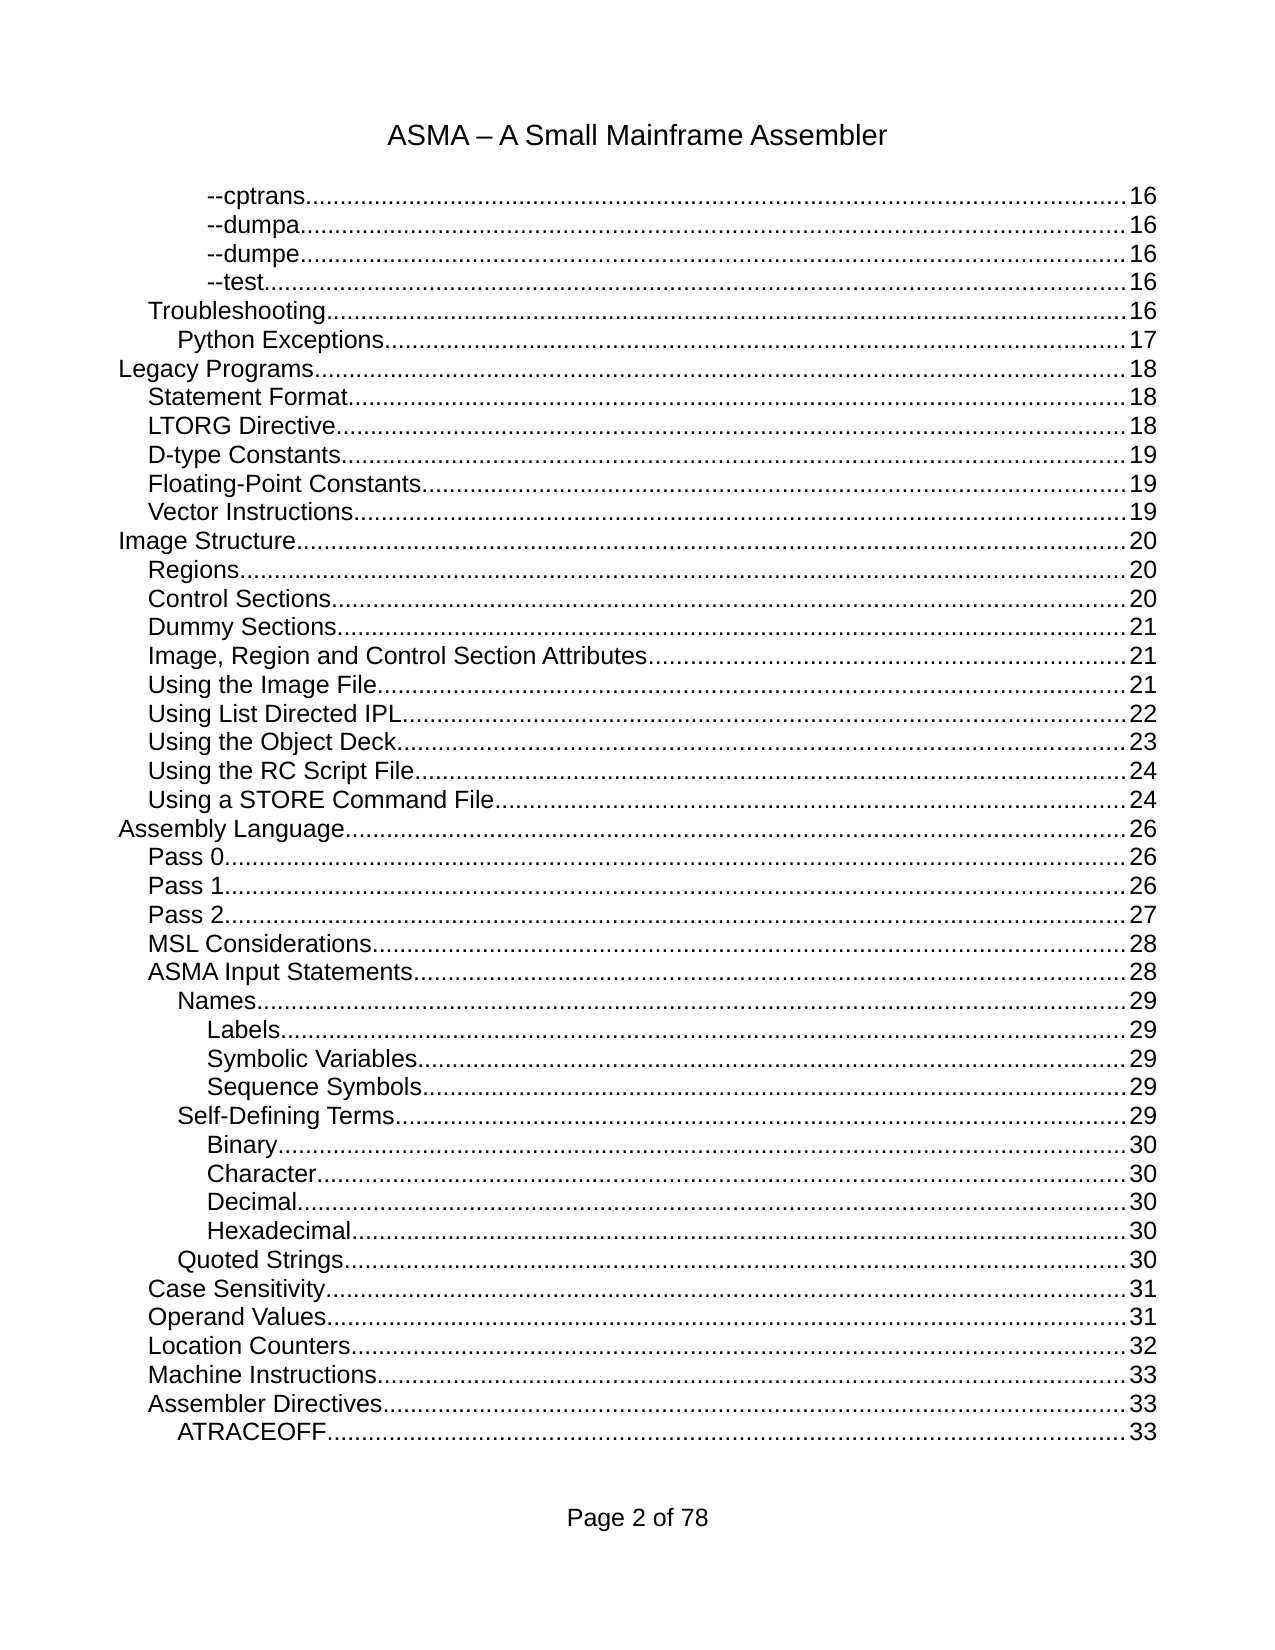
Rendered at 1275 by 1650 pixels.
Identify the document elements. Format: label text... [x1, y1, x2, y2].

text Pass 1 26 [148, 871, 1157, 900]
text Floating-Point Constants 19 [148, 469, 1157, 497]
text Using the RC Script File 24 [148, 756, 1157, 785]
text Self-Defining Terms 29 [177, 1101, 1157, 1130]
text Quoted Strings 30 [177, 1245, 1157, 1274]
text Pass 0 26 [148, 842, 1157, 871]
text Vector Instructions 19 [148, 497, 1157, 526]
text Image Structure 20 [118, 526, 1157, 555]
text --test 16 [207, 267, 1157, 296]
text Legacy Programs 18 [118, 354, 1157, 382]
text Assembly Language 26 [118, 814, 1157, 842]
text Names 29 [177, 986, 1157, 1015]
text --dumpe 16 [207, 239, 1157, 267]
text Hexadecimal 30 [207, 1216, 1157, 1245]
text Machine Instructions 33 [148, 1360, 1157, 1389]
text Using the Image File 21 [148, 670, 1157, 699]
text Location Counters 32 [148, 1331, 1157, 1360]
text D-type Constants 19 [148, 440, 1157, 469]
text Symbolic Variables 29 [207, 1044, 1157, 1072]
text Statement Format 18 [148, 382, 1157, 411]
text Troubleshooting 16 [148, 296, 1157, 325]
text Case Sensitivity 31 [148, 1274, 1157, 1302]
text Image, Region and Control Section Attributes 21 [148, 641, 1157, 670]
text ASMA Input Statements 28 [148, 957, 1157, 986]
text Pass 2 27 [148, 900, 1157, 929]
text LTORG Directive 18 [148, 411, 1157, 440]
text MSL Considerations 28 [148, 929, 1157, 957]
text Control Sections 20 [148, 584, 1157, 612]
text Using List Directed IPL 22 [148, 699, 1157, 727]
text --dumpa 16 [207, 210, 1157, 239]
text Character 30 [207, 1159, 1157, 1187]
text Regions 20 [148, 555, 1157, 584]
text --cptrans 16 [207, 181, 1157, 210]
text Python Exceptions 17 [177, 325, 1157, 354]
text Using a STORE Command File 24 [148, 785, 1157, 814]
text ATRACEOFF 33 [177, 1417, 1157, 1446]
text Sequence Symbols 29 [207, 1072, 1157, 1101]
text Using the Object Deck 23 [148, 727, 1157, 756]
text Binary 30 [207, 1130, 1157, 1159]
text Operand Values 31 [148, 1302, 1157, 1331]
text Assembler Directives 33 [148, 1389, 1157, 1417]
text Decimal 30 [207, 1187, 1157, 1216]
text Dummy Sections 21 [148, 612, 1157, 641]
text Labels 29 [207, 1015, 1157, 1044]
